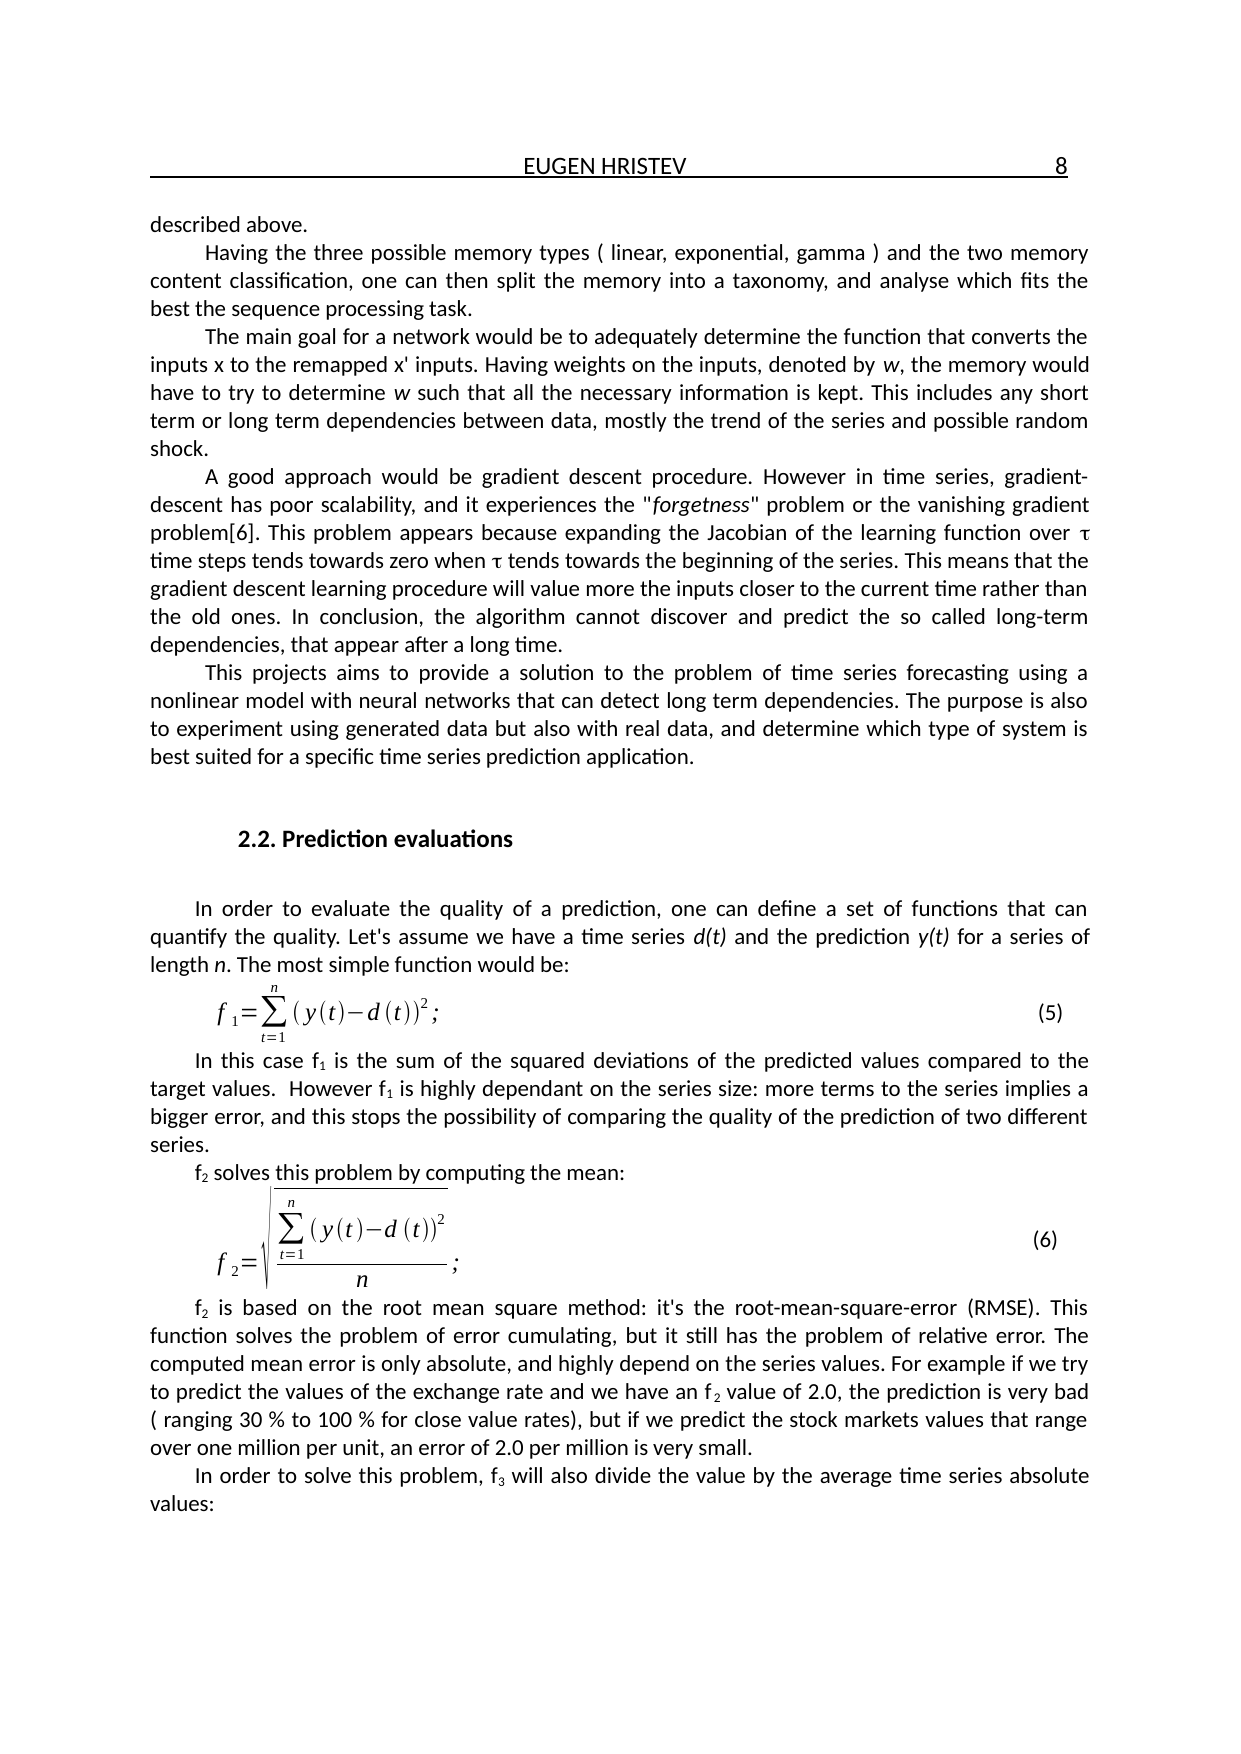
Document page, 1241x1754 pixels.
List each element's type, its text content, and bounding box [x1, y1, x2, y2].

text In order to evaluate the quality of a prediction, one can define a set of functions that can quantify the quality. Let's assume we have a time series d(t) and the prediction y(t) for a series of length n. The most simple function would be: [150, 894, 1090, 978]
text Having the three possible memory types ( linear, exponential, gamma ) and the two memory content classification, one can then split the memory into a taxonomy, and analyse which fits the best the sequence processing task. [150, 238, 1090, 322]
text The main goal for a network would be to adequately determine the function that converts the inputs x to the remapped x' inputs. Having weights on the inputs, denoted by w, the memory would have to try to determine w such that all the necessary information is kept. This includes any short term or long term dependencies between data, mostly the trend of the series and possible random shock. [150, 322, 1090, 462]
text described above. [150, 210, 1090, 238]
subtitle 2.2. Prediction evaluations [210, 823, 1090, 854]
text In this case f1 is the sum of the squared deviations of the predicted values compared to the target values. However f1 is highly dependant on the series size: more terms to the series implies a bigger error, and this stops the possibility of comparing the quality of the prediction of two different series. [150, 1046, 1090, 1158]
text (5) [150, 978, 1090, 1046]
text In order to solve this problem, f3 will also divide the value by the average time series absolute values: [150, 1462, 1090, 1518]
text A good approach would be gradient descent procedure. However in time series, gradient-descent has poor scalability, and it experiences the "forgetness" problem or the vanishing gradient problem[6]⁠. This problem appears because expanding the Jacobian of the learning function over t time steps tends towards zero when t tends towards the beginning of the series. This means that the gradient descent learning procedure will value more the inputs closer to the current time rather than the old ones. In conclusion, the algorithm cannot discover and predict the so called long-term dependencies, that appear after a long time. [150, 462, 1090, 658]
text This projects aims to provide a solution to the problem of time series forecasting using a nonlinear model with neural networks that can detect long term dependencies. The purpose is also to experiment using generated data but also with real data, and determine which type of system is best suited for a specific time series prediction application. [150, 658, 1090, 770]
text f2 solves this problem by computing the mean: [150, 1158, 1090, 1186]
text f2 is based on the root mean square method: it's the root-mean-square-error (RMSE). This function solves the problem of error cumulating, but it still has the problem of relative error. The computed mean error is only absolute, and highly depend on the series values. For example if we try to predict the values of the exchange rate and we have an f2 value of 2.0, the prediction is very bad ( ranging 30 % to 100 % for close value rates), but if we predict the stock markets values that range over one million per unit, an error of 2.0 per million is very small. [150, 1293, 1090, 1462]
text (6) [150, 1186, 1090, 1293]
